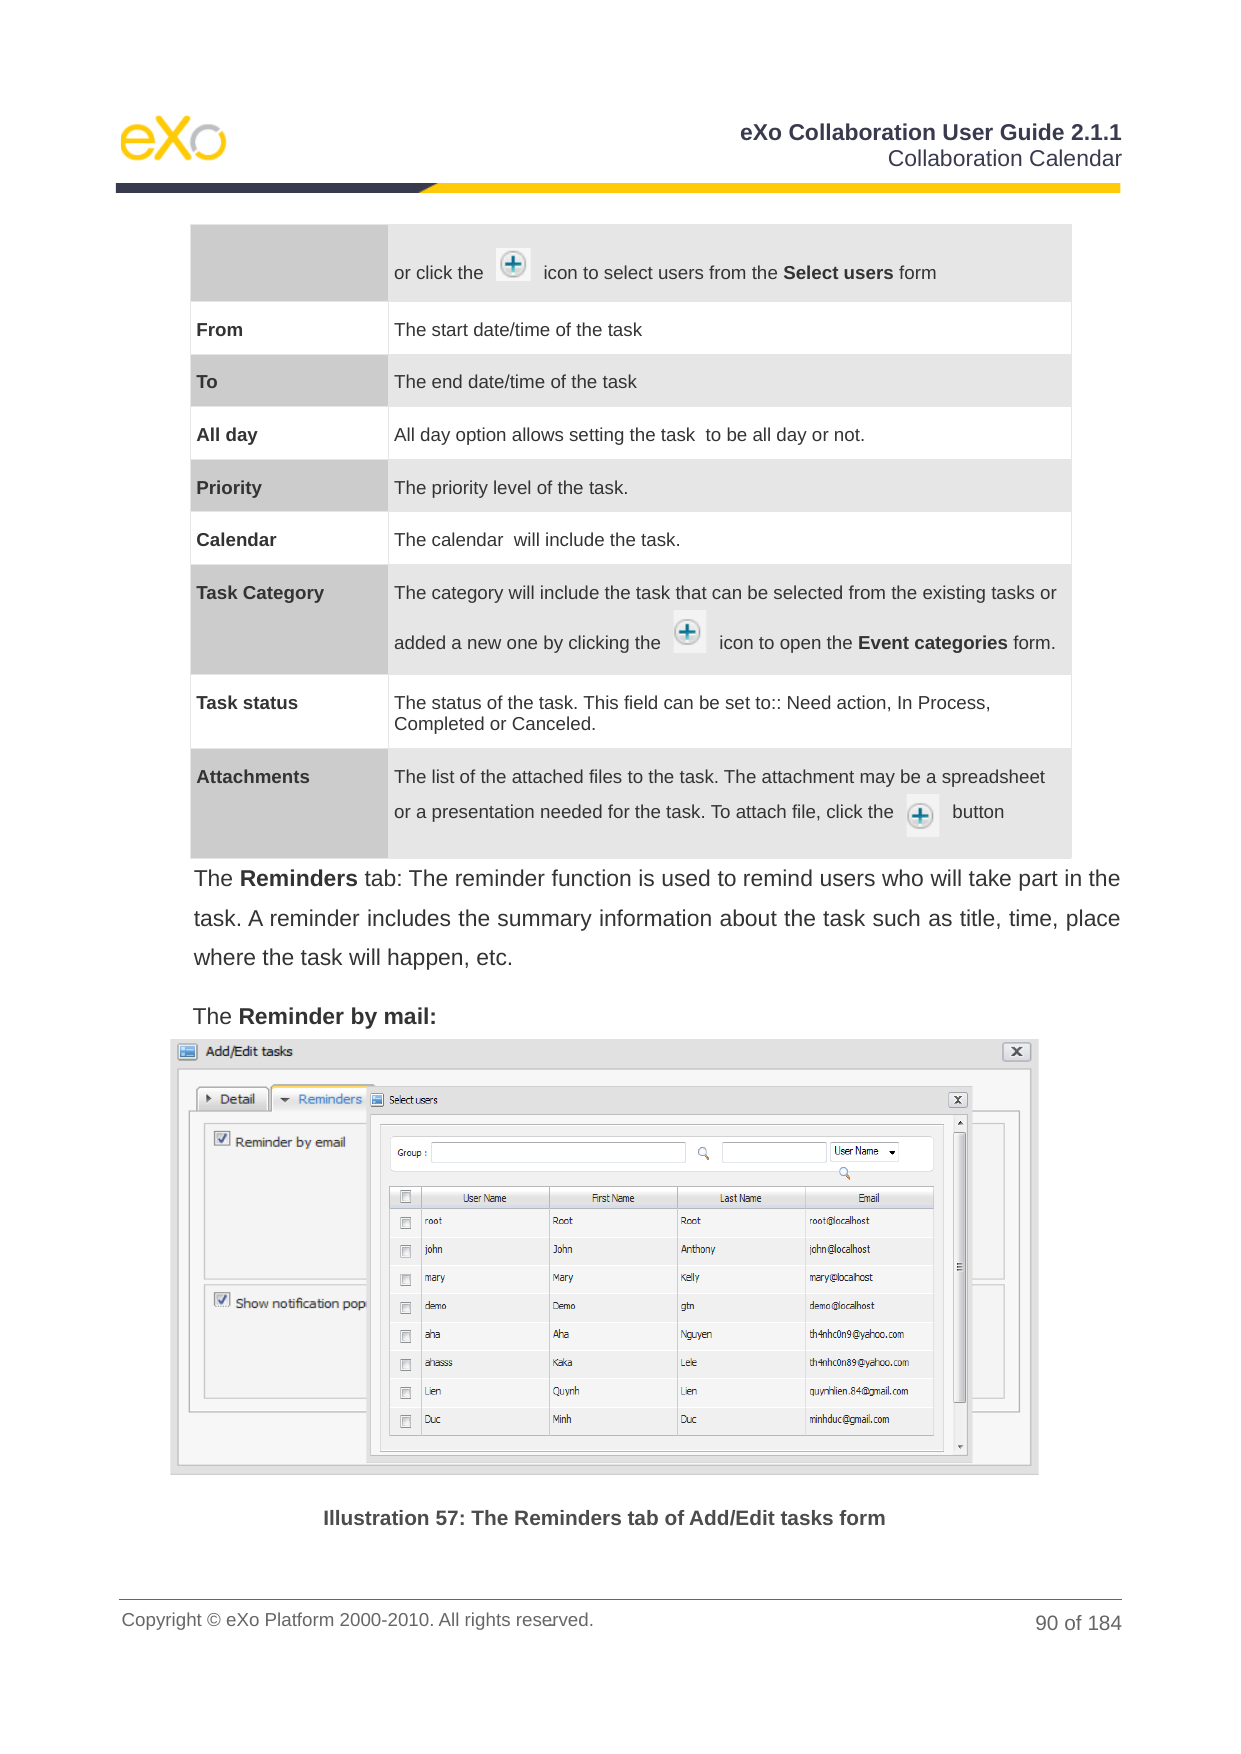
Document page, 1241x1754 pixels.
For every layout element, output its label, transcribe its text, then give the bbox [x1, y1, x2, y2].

table_cell The end date/time of the task [389, 355, 1071, 406]
picture [170, 1039, 1039, 1475]
table_cell The status of the task. This field can be set to:: Need action, In Process, Completed or Canceled. [389, 675, 1071, 748]
table_cell The category will include the task that can be selected from the existing tasks or added a new one by clicking the icon to open the Event categories form. [389, 565, 1071, 674]
table_cell or click the icon to select users from the Select users form [389, 225, 1071, 301]
picture [906, 794, 940, 837]
table_cell Attachments [191, 749, 388, 858]
table_cell From [191, 302, 388, 353]
picture [120, 115, 227, 161]
table_cell The priority level of the task. [389, 460, 1071, 511]
text The Reminder by mail: [192, 1003, 1122, 1029]
table_cell To [191, 355, 388, 406]
picture [115, 183, 1121, 193]
picture [496, 248, 531, 281]
table_cell All day [191, 407, 388, 459]
table_cell The list of the attached files to the task. The attachment may be a spreadsheet or a presentation needed for the task. To attach file, click the button [389, 749, 1071, 858]
table_cell The calendar will include the task. [389, 512, 1071, 564]
table_cell Calendar [191, 512, 388, 564]
table_cell The start date/time of the task [389, 302, 1071, 353]
text [146, 1031, 1063, 1106]
table_cell Task status [191, 675, 388, 748]
picture [673, 610, 707, 653]
table_cell [191, 225, 388, 301]
table_cell Task Category [191, 565, 388, 674]
list The Reminders tab: The reminder function is used to remind users who will take part in the task. A reminder includes the summary information about the task such as title, time, place where the task will happen, etc. [156, 865, 1122, 971]
text Illustration 57: The Reminders tab of Add/Edit tasks form [146, 1475, 1063, 1530]
table_cell Priority [191, 460, 388, 511]
table_cell All day option allows setting the task to be all day or not. [389, 407, 1071, 459]
